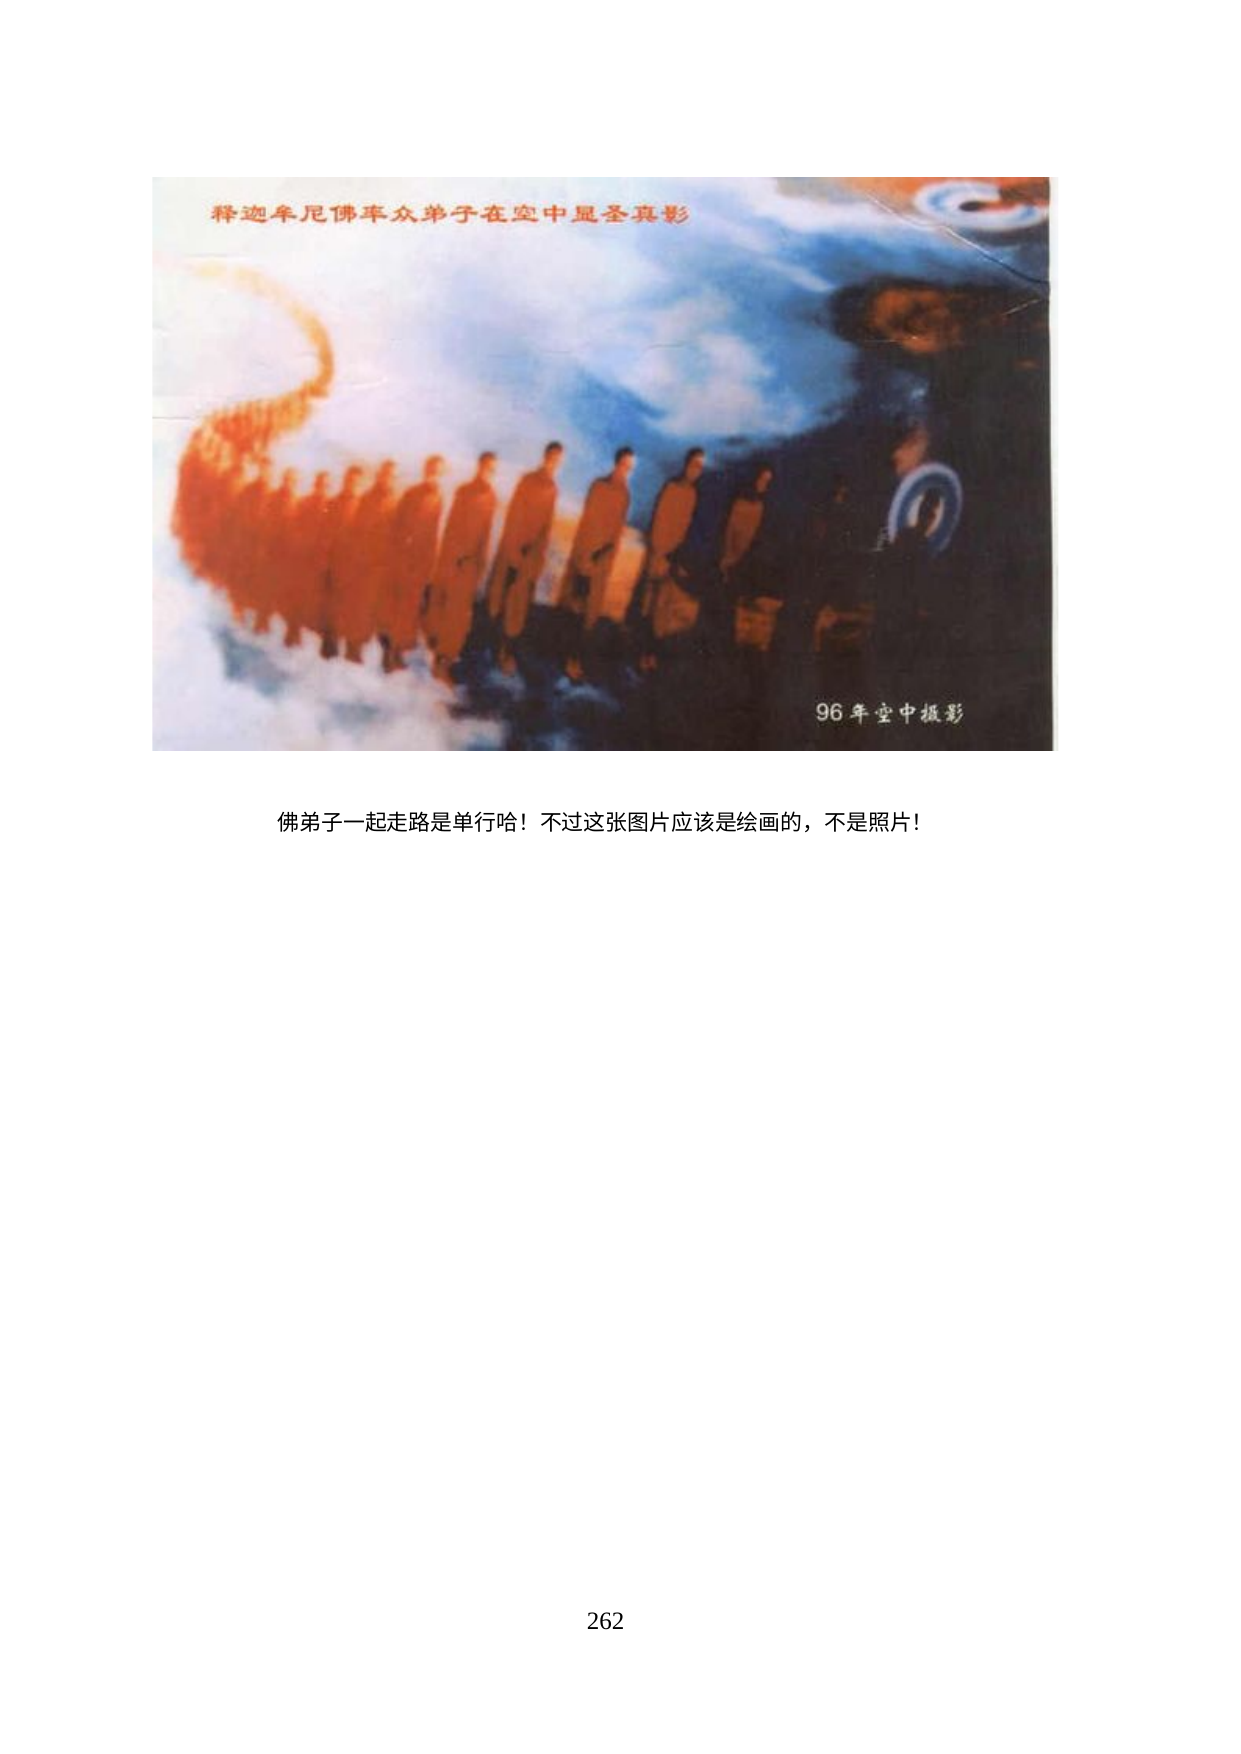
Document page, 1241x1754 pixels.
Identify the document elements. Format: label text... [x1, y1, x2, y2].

picture [152, 177, 1059, 751]
text 佛弟子一起走路是单行哈！不过这张图片应该是绘画的，不是照片！ [103, 805, 1107, 837]
